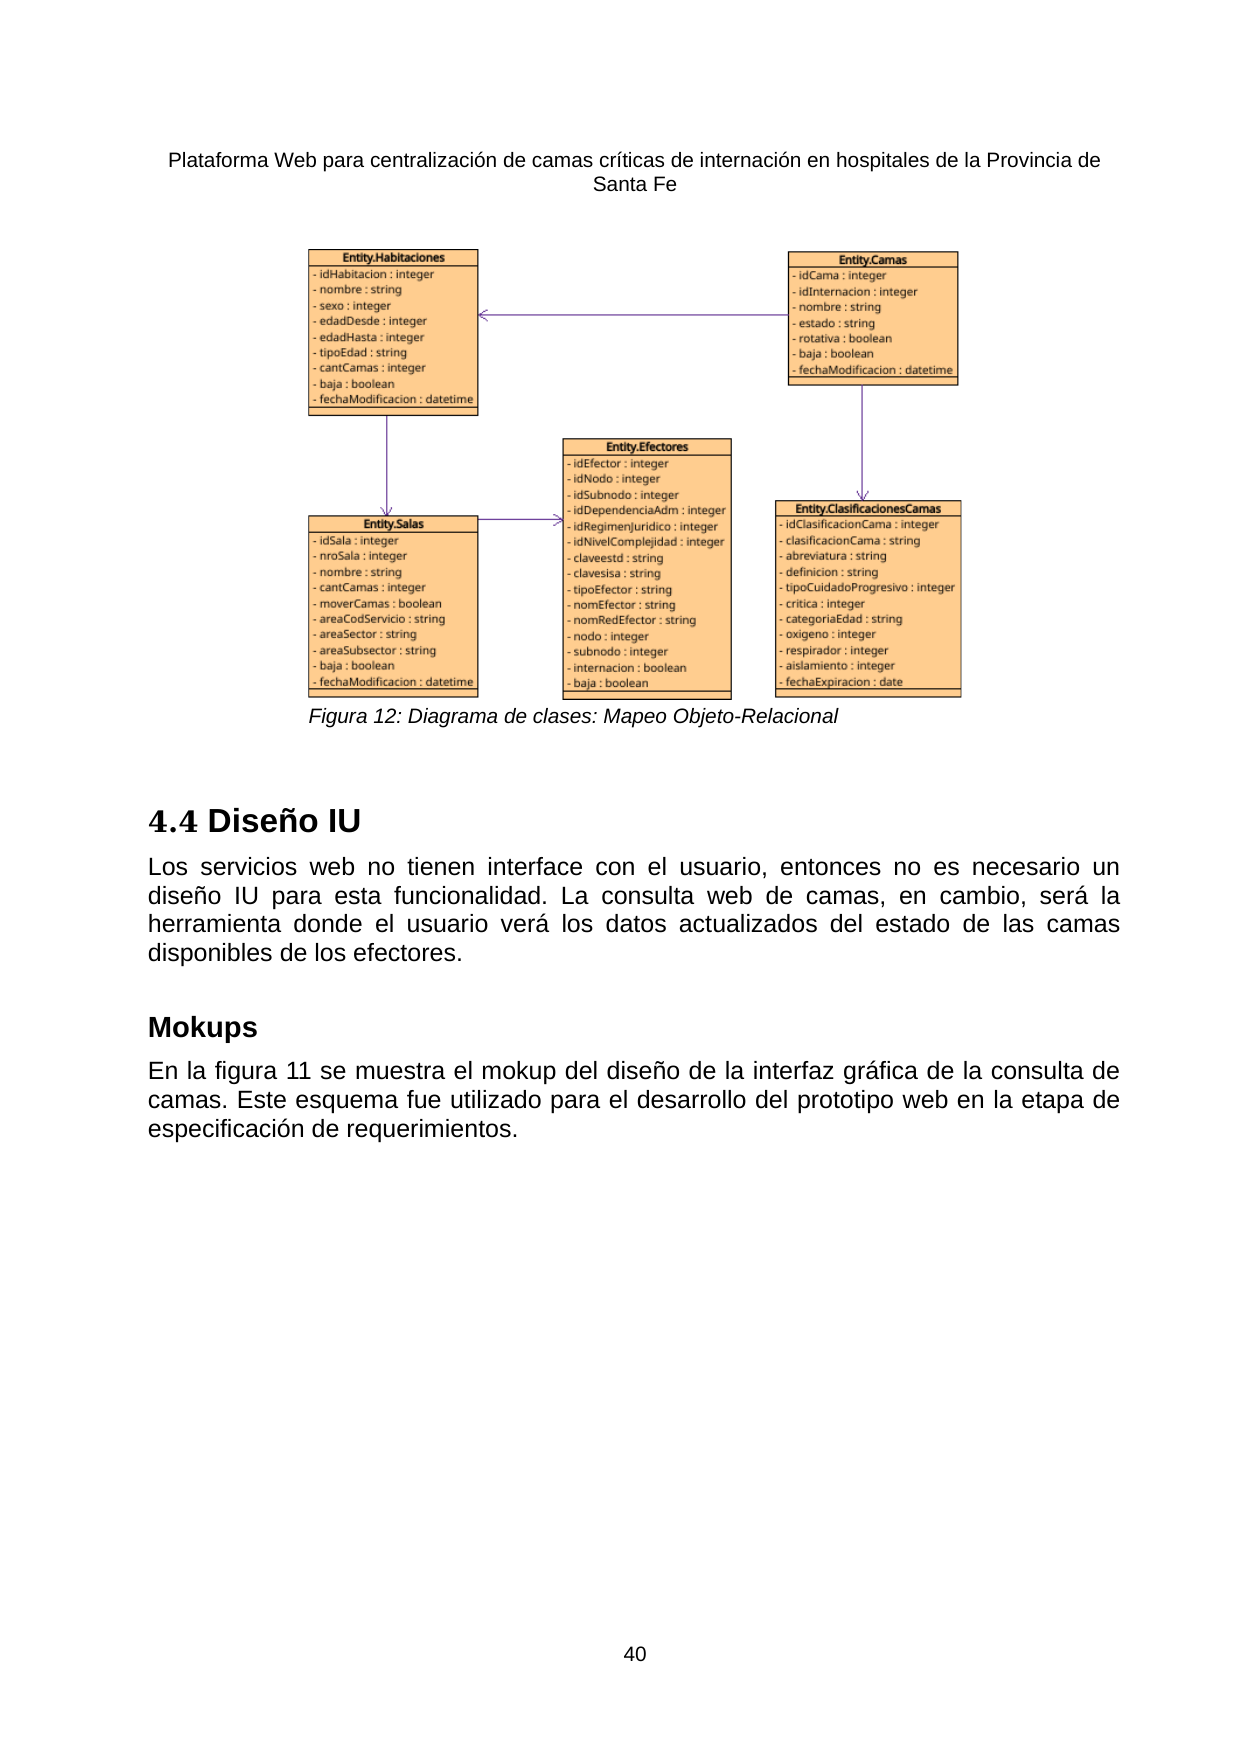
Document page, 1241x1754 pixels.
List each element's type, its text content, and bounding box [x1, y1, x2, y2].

text En la figura 11 se muestra el mokup del diseño de la interfaz gráfica de la consulta de camas. Este esquema fue utilizado para el desarrollo del prototipo web en la etapa de especificación de requerimientos. [148, 1056, 1122, 1143]
text Los servicios web no tienen interface con el usuario, entonces no es necesario un diseño IU para esta funcionalidad. La consulta web de camas, en cambio, será la herramienta donde el usuario verá los datos actualizados del estado de las camas disponibles de los efectores. [148, 852, 1122, 967]
subtitle Mokups [148, 1010, 1122, 1044]
picture [308, 249, 962, 700]
subtitle 4.4 Diseño IU [148, 801, 1122, 839]
text Figura 12: Diagrama de clases: Mapeo Objeto-Relacional [308, 700, 961, 728]
